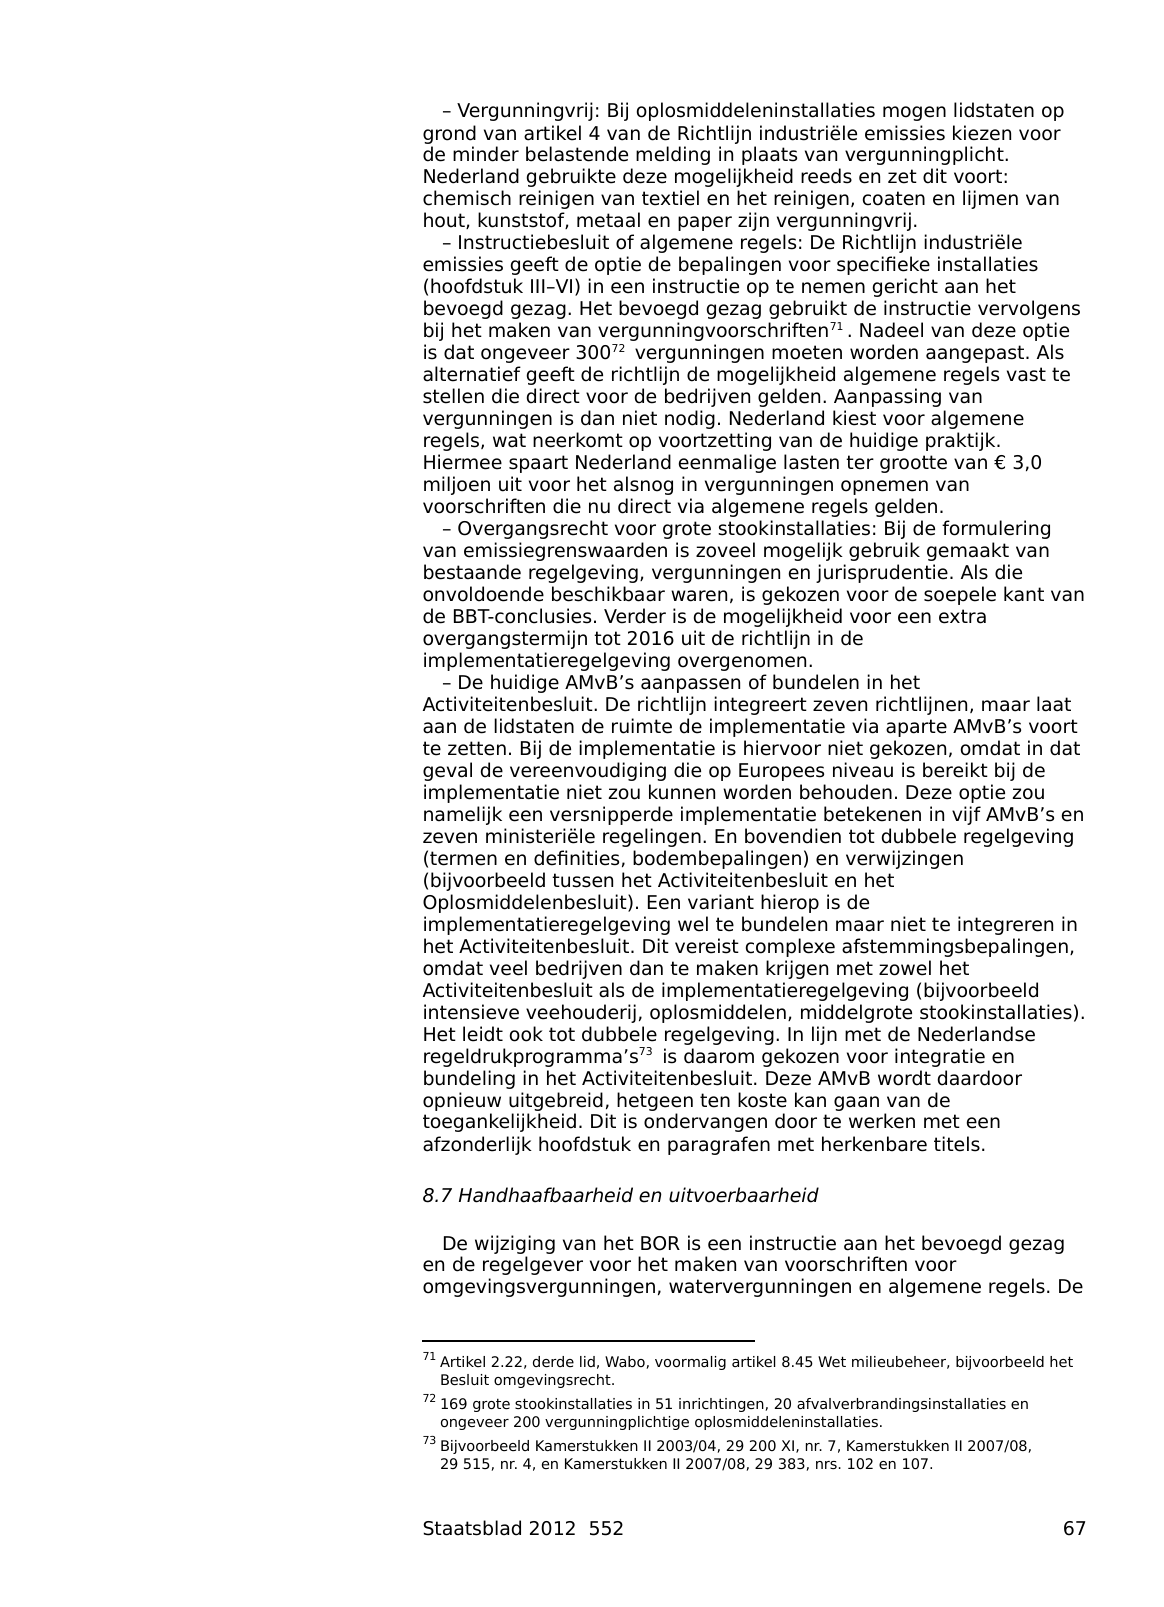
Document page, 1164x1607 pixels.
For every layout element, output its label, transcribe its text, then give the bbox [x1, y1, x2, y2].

subtitle 8.7 Handhaafbaarheid en uitvoerbaarheid [422, 1185, 1087, 1207]
text De wijziging van het BOR is een instructie aan het bevoegd gezag en de regelgever voor het maken van voorschriften voor omgevingsvergunningen, watervergunningen en algemene regels. De [422, 1232, 1087, 1298]
text – Vergunningvrij: Bij oplosmiddeleninstallaties mogen lidstaten op grond van artikel 4 van de Richtlijn industriële emissies kiezen voor de minder belastende melding in plaats van vergunningplicht. Nederland gebruikte deze mogelijkheid reeds en zet dit voort: chemisch reinigen van textiel en het reinigen, coaten en lijmen van hout, kunststof, metaal en paper zijn vergunningvrij. [422, 100, 1087, 232]
text 169 grote stookinstallaties in 51 inrichtingen, 20 afvalverbrandingsinstallaties en ongeveer 200 vergunningplichtige oplosmiddeleninstallaties. [422, 1392, 1087, 1431]
text – Overgangsrecht voor grote stookinstallaties: Bij de formulering van emissiegrenswaarden is zoveel mogelijk gebruik gemaakt van bestaande regelgeving, vergunningen en jurisprudentie. Als die onvoldoende beschikbaar waren, is gekozen voor de soepele kant van de BBT-conclusies. Verder is de mogelijkheid voor een extra overgangstermijn tot 2016 uit de richtlijn in de implementatieregelgeving overgenomen. [422, 518, 1087, 672]
text Artikel 2.22, derde lid, Wabo, voormalig artikel 8.45 Wet milieubeheer, bijvoorbeeld het Besluit omgevingsrecht. [422, 1350, 1087, 1389]
text – Instructiebesluit of algemene regels: De Richtlijn industriële emissies geeft de optie de bepalingen voor specifieke installaties (hoofdstuk III–VI) in een instructie op te nemen gericht aan het bevoegd gezag. Het bevoegd gezag gebruikt de instructie vervolgens bij het maken van vergunningvoorschriften. Nadeel van deze optie is dat ongeveer 300 vergunningen moeten worden aangepast. Als alternatief geeft de richtlijn de mogelijkheid algemene regels vast te stellen die direct voor de bedrijven gelden. Aanpassing van vergunningen is dan niet nodig. Nederland kiest voor algemene regels, wat neerkomt op voortzetting van de huidige praktijk. Hiermee spaart Nederland eenmalige lasten ter grootte van € 3,0 miljoen uit voor het alsnog in vergunningen opnemen van voorschriften die nu direct via algemene regels gelden. [422, 232, 1087, 518]
text – De huidige AMvB’s aanpassen of bundelen in het Activiteitenbesluit. De richtlijn integreert zeven richtlijnen, maar laat aan de lidstaten de ruimte de implementatie via aparte AMvB’s voort te zetten. Bij de implementatie is hiervoor niet gekozen, omdat in dat geval de vereenvoudiging die op Europees niveau is bereikt bij de implementatie niet zou kunnen worden behouden. Deze optie zou namelijk een versnipperde implementatie betekenen in vijf AMvB’s en zeven ministeriële regelingen. En bovendien tot dubbele regelgeving (termen en definities, bodembepalingen) en verwijzingen (bijvoorbeeld tussen het Activiteitenbesluit en het Oplosmiddelenbesluit). Een variant hierop is de implementatieregelgeving wel te bundelen maar niet te integreren in het Activiteitenbesluit. Dit vereist complexe afstemmingsbepalingen, omdat veel bedrijven dan te maken krijgen met zowel het Activiteitenbesluit als de implementatieregelgeving (bijvoorbeeld intensieve veehouderij, oplosmiddelen, middelgrote stookinstallaties). Het leidt ook tot dubbele regelgeving. In lijn met de Nederlandse regeldrukprogramma’s is daarom gekozen voor integratie en bundeling in het Activiteitenbesluit. Deze AMvB wordt daardoor opnieuw uitgebreid, hetgeen ten koste kan gaan van de toegankelijkheid. Dit is ondervangen door te werken met een afzonderlijk hoofdstuk en paragrafen met herkenbare titels. [422, 672, 1087, 1155]
text Bijvoorbeeld Kamerstukken II 2003/04, 29 200 XI, nr. 7, Kamerstukken II 2007/08, 29 515, nr. 4, en Kamerstukken II 2007/08, 29 383, nrs. 102 en 107. [422, 1434, 1087, 1473]
